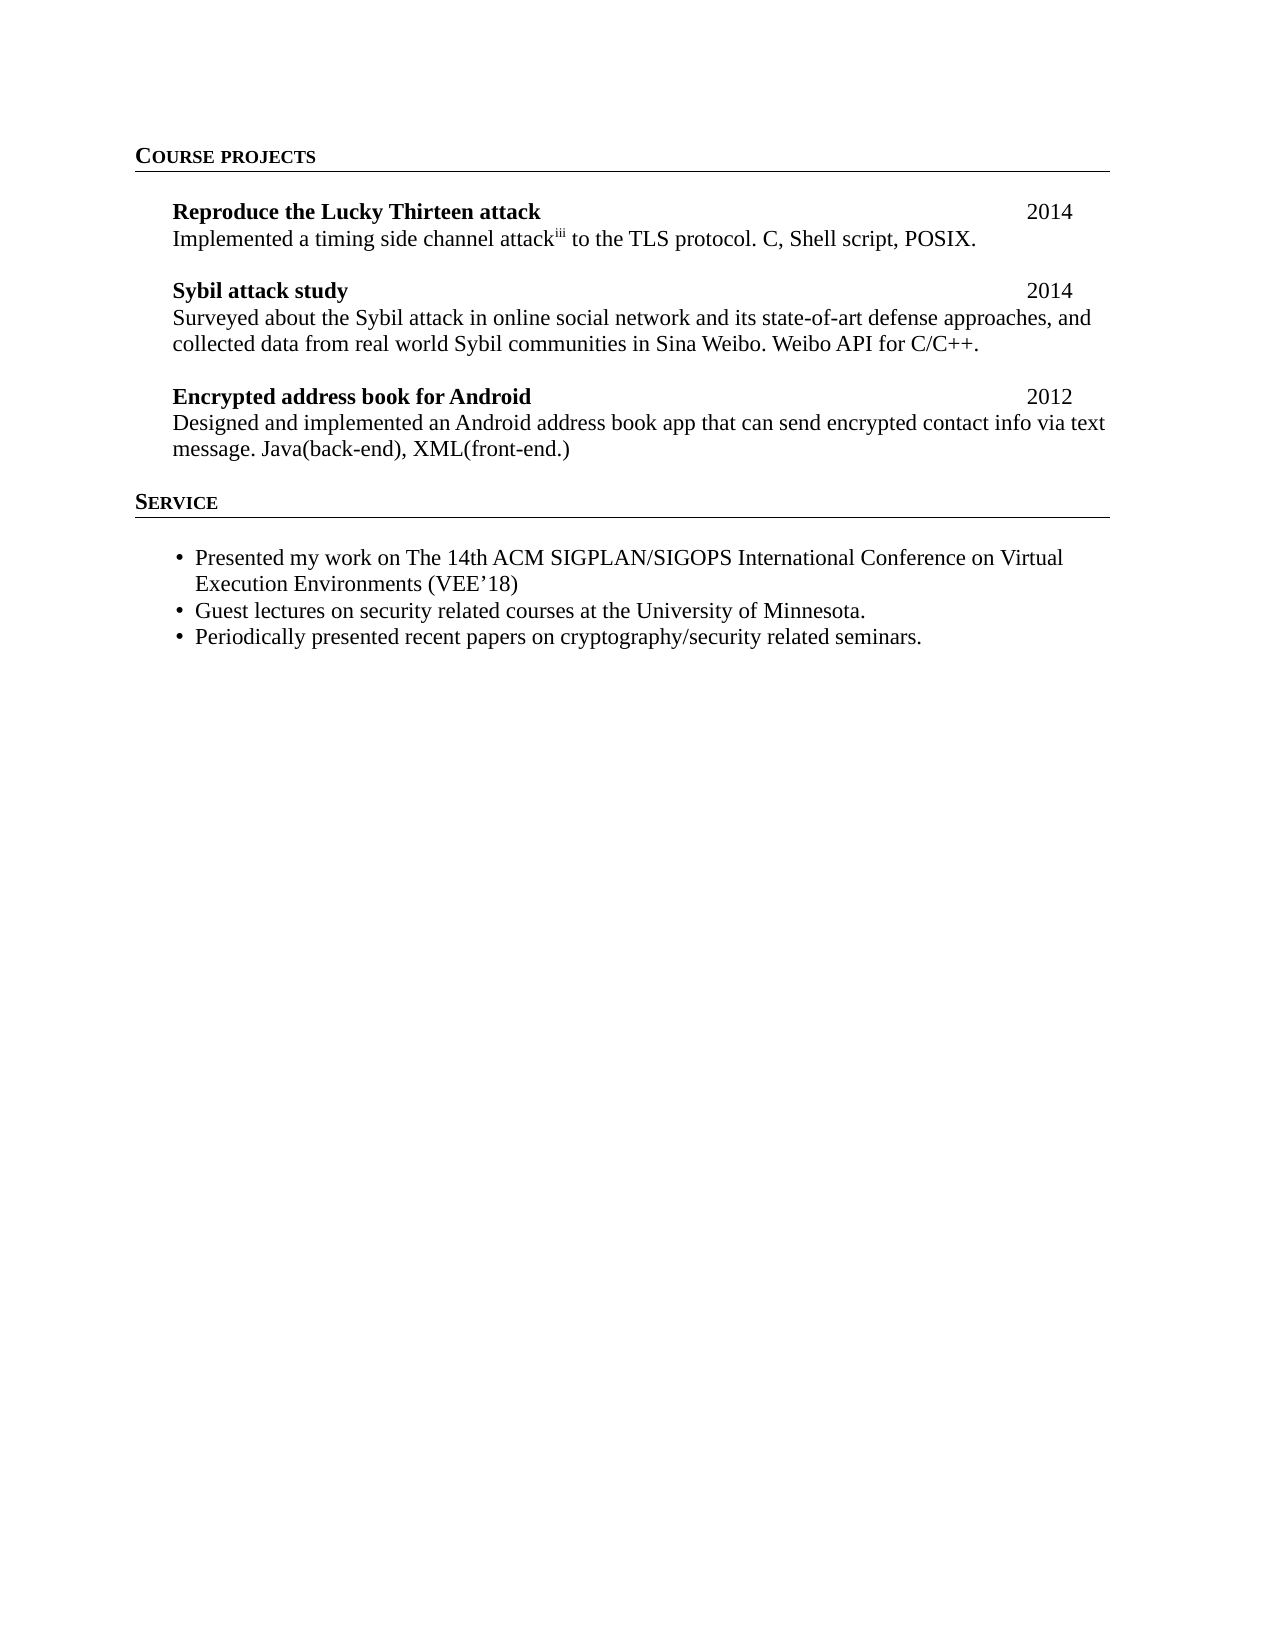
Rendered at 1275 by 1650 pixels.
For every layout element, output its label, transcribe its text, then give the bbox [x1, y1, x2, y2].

list Presented my work on The 14th ACM SIGPLAN/SIGOPS International Conference on Virtual Execution Environments (VEE’18) [176, 544, 1110, 597]
list Guest lectures on security related courses at the University of Minnesota. [176, 597, 1110, 623]
text Implemented a timing side channel attack to the TLS protocol. C, Shell script, POSIX. [172, 225, 1110, 251]
subtitle Service [135, 488, 1110, 517]
list Periodically presented recent papers on cryptography/security related seminars. [176, 623, 1110, 649]
text Surveyed about the Sybil attack in online social network and its state-of-art defense approaches, and collected data from real world Sybil communities in Sina Weibo. Weibo API for C/C++. [172, 304, 1110, 356]
text Designed and implemented an Android address book app that can send encrypted contact info via text message. Java(back-end), XML(front-end.) [172, 409, 1110, 462]
text Reproduce the Lucky Thirteen attack 2014 [172, 198, 1110, 225]
text Encrypted address book for Android 2012 [172, 383, 1110, 409]
text Sybil attack study 2014 [172, 277, 1110, 304]
subtitle Course projects [135, 142, 1110, 171]
